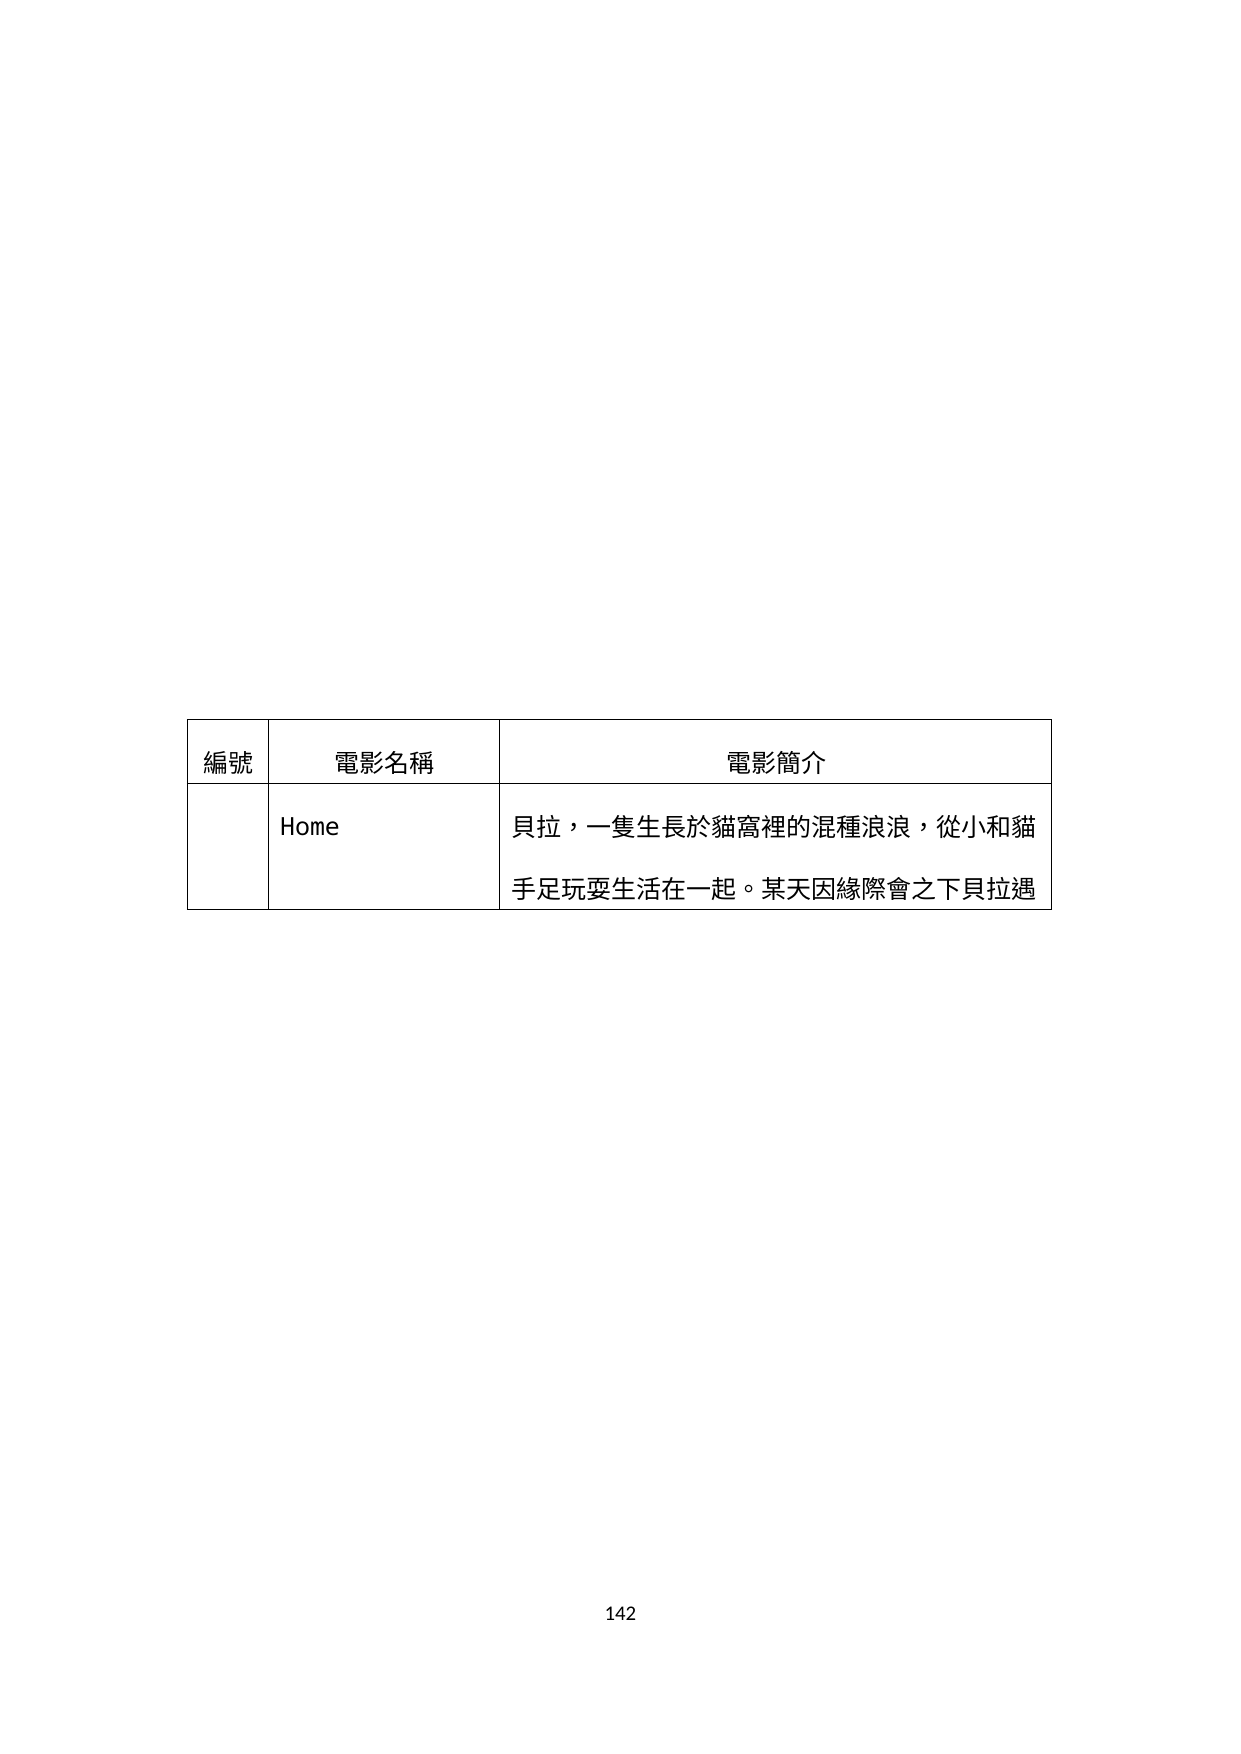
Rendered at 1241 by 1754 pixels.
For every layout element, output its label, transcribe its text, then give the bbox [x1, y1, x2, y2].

table_cell Home [269, 784, 499, 909]
table_cell [188, 784, 268, 909]
table_header 電影簡介 [500, 720, 1051, 783]
table_header 電影名稱 [269, 720, 499, 783]
table_header 編號 [188, 720, 268, 783]
table_cell 貝拉，一隻生長於貓窩裡的混種浪浪，從小和貓手足玩耍生活在一起。某天因緣際會之下貝拉遇 [500, 784, 1051, 909]
